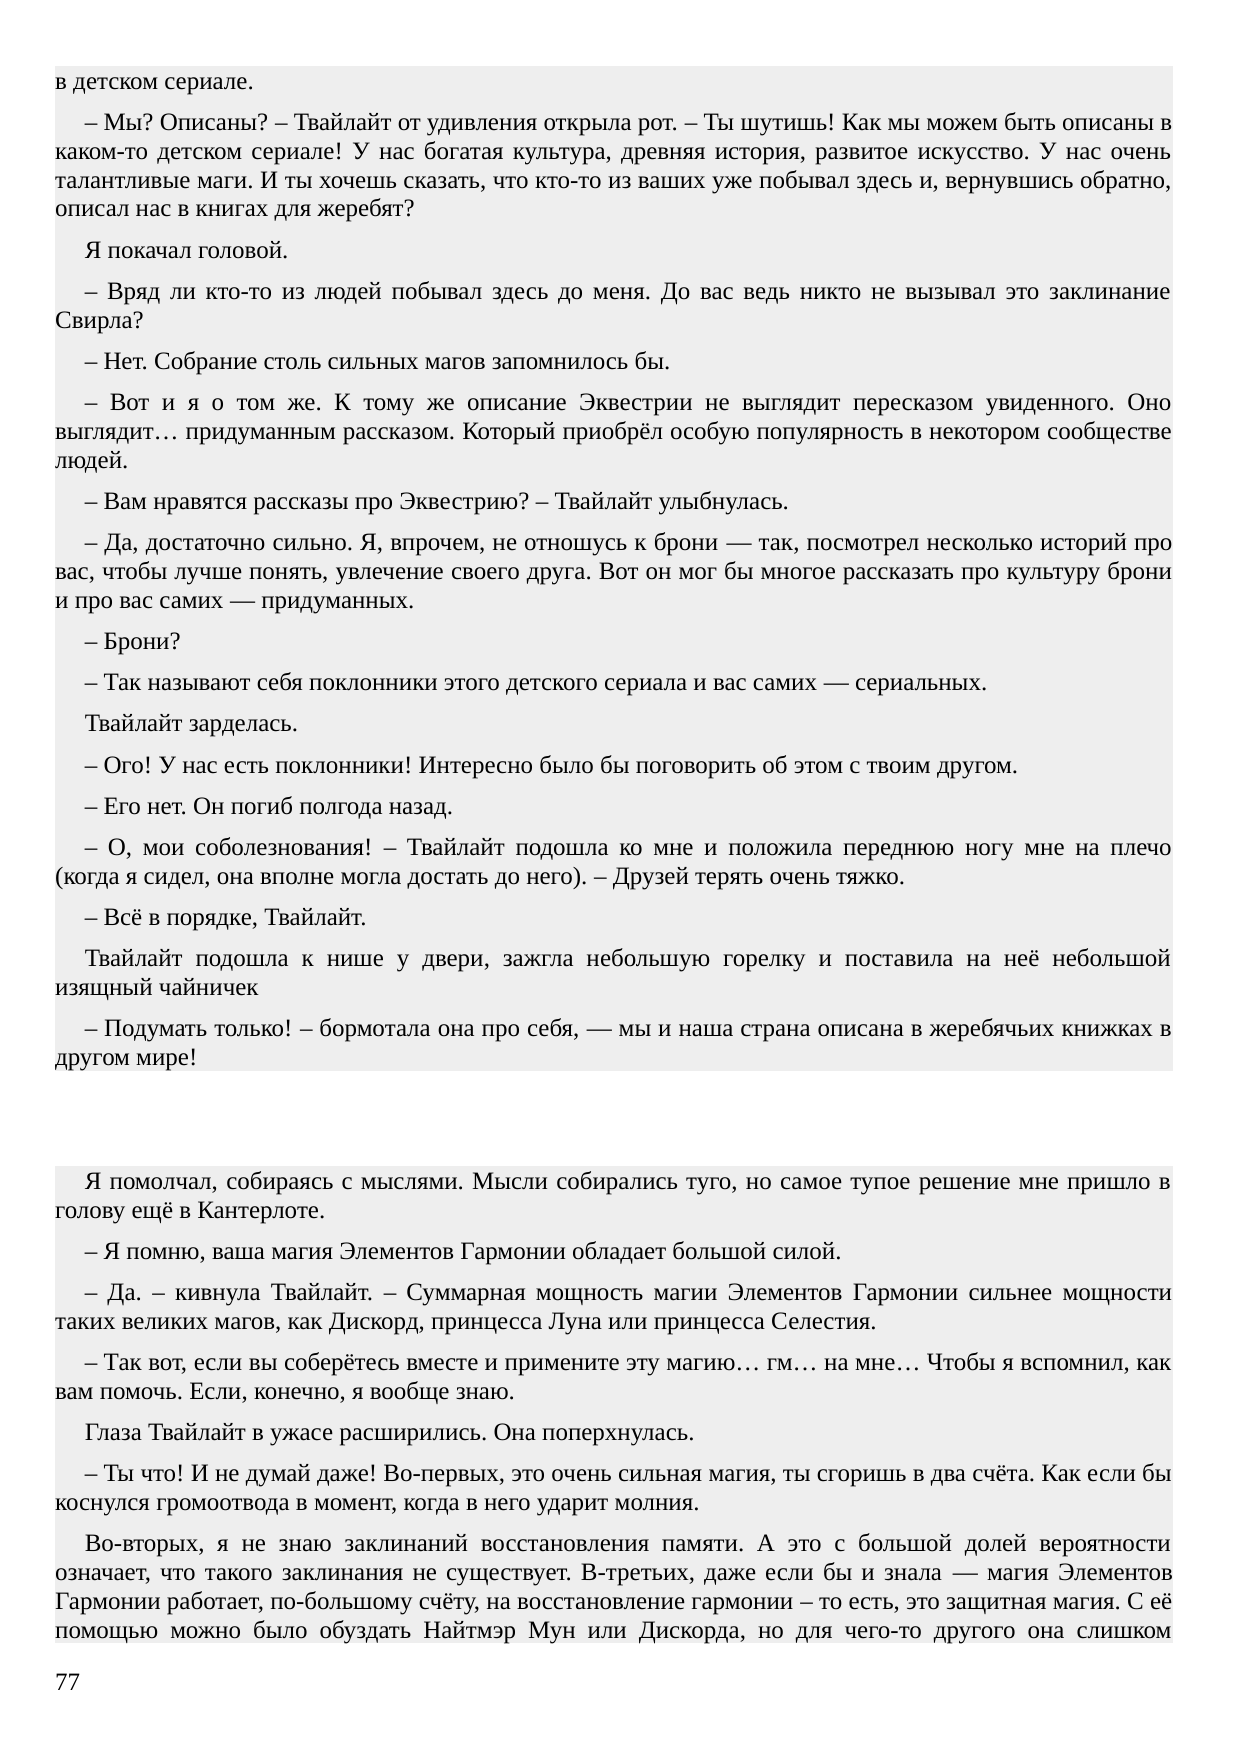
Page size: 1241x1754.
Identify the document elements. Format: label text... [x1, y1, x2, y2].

text – О, мои соболезнования! – Твайлайт подошла ко мне и положила переднюю ногу мне на плечо (когда я сидел, она вполне могла достать до него). – Друзей терять очень тяжко. [55, 832, 1173, 890]
text – Да, достаточно сильно. Я, впрочем, не отношусь к брони — так, посмотрел несколько историй про вас, чтобы лучше понять, увлечение своего друга. Вот он мог бы многое рассказать про культуру брони и про вас самих — придуманных. [55, 527, 1173, 613]
text – Ты что! И не думай даже! Во-первых, это очень сильная магия, ты сгоришь в два счёта. Как если бы коснулся громоотвода в момент, когда в него ударит молния. [55, 1458, 1173, 1516]
text – Всё в порядке, Твайлайт. [55, 902, 1173, 931]
text – Так называют себя поклонники этого детского сериала и вас самих — сериальных. [55, 667, 1173, 696]
text – Так вот, если вы соберётесь вместе и примените эту магию… гм… на мне… Чтобы я вспомнил, как вам помочь. Если, конечно, я вообще знаю. [55, 1347, 1173, 1405]
text – Подумать только! – бормотала она про себя, — мы и наша страна описана в жеребячьих книжках в другом мире! [55, 1013, 1173, 1071]
text – Ого! У нас есть поклонники! Интересно было бы поговорить об этом с твоим другом. [55, 750, 1173, 778]
text Твайлайт зарделась. [55, 708, 1173, 737]
text – Вам нравятся рассказы про Эквестрию? – Твайлайт улыбнулась. [55, 486, 1173, 515]
text – Я помню, ваша магия Элементов Гармонии обладает большой силой. [55, 1236, 1173, 1265]
text – Мы? Описаны? – Твайлайт от удивления открыла рот. – Ты шутишь! Как мы можем быть описаны в каком-то детском сериале! У нас богатая культура, древняя история, развитое искусство. У нас очень талантливые маги. И ты хочешь сказать, что кто-то из ваших уже побывал здесь и, вернувшись обратно, описал нас в книгах для жеребят? [55, 107, 1173, 222]
text – Вот и я о том же. К тому же описание Эквестрии не выглядит пересказом увиденного. Оно выглядит… придуманным рассказом. Который приобрёл особую популярность в некотором сообществе людей. [55, 387, 1173, 473]
text – Вряд ли кто-то из людей побывал здесь до меня. До вас ведь никто не вызывал это заклинание Свирла? [55, 276, 1173, 333]
text – Брони? [55, 626, 1173, 655]
text Я покачал головой. [55, 235, 1173, 263]
text – Да. – кивнула Твайлайт. – Суммарная мощность магии Элементов Гармонии сильнее мощности таких великих магов, как Дискорд, принцесса Луна или принцесса Селестия. [55, 1277, 1173, 1335]
text Я помолчал, собираясь с мыслями. Мысли собирались туго, но самое тупое решение мне пришло в голову ещё в Кантерлоте. [55, 1166, 1173, 1223]
text Во-вторых, я не знаю заклинаний восстановления памяти. А это с большой долей вероятности означает, что такого заклинания не существует. В-третьих, даже если бы и знала — магия Элементов Гармонии работает, по-большому счёту, на восстановление гармонии – то есть, это защитная магия. С её помощью можно было обуздать Найтмэр Мун или Дискорда, но для чего-то другого она слишком [55, 1528, 1173, 1643]
text – Его нет. Он погиб полгода назад. [55, 791, 1173, 820]
text Глаза Твайлайт в ужасе расширились. Она поперхнулась. [55, 1417, 1173, 1446]
text Твайлайт подошла к нише у двери, зажгла небольшую горелку и поставила на неё небольшой изящный чайничек [55, 943, 1173, 1001]
text – Нет. Собрание столь сильных магов запомнилось бы. [55, 346, 1173, 375]
text в детском сериале. [55, 66, 1173, 95]
